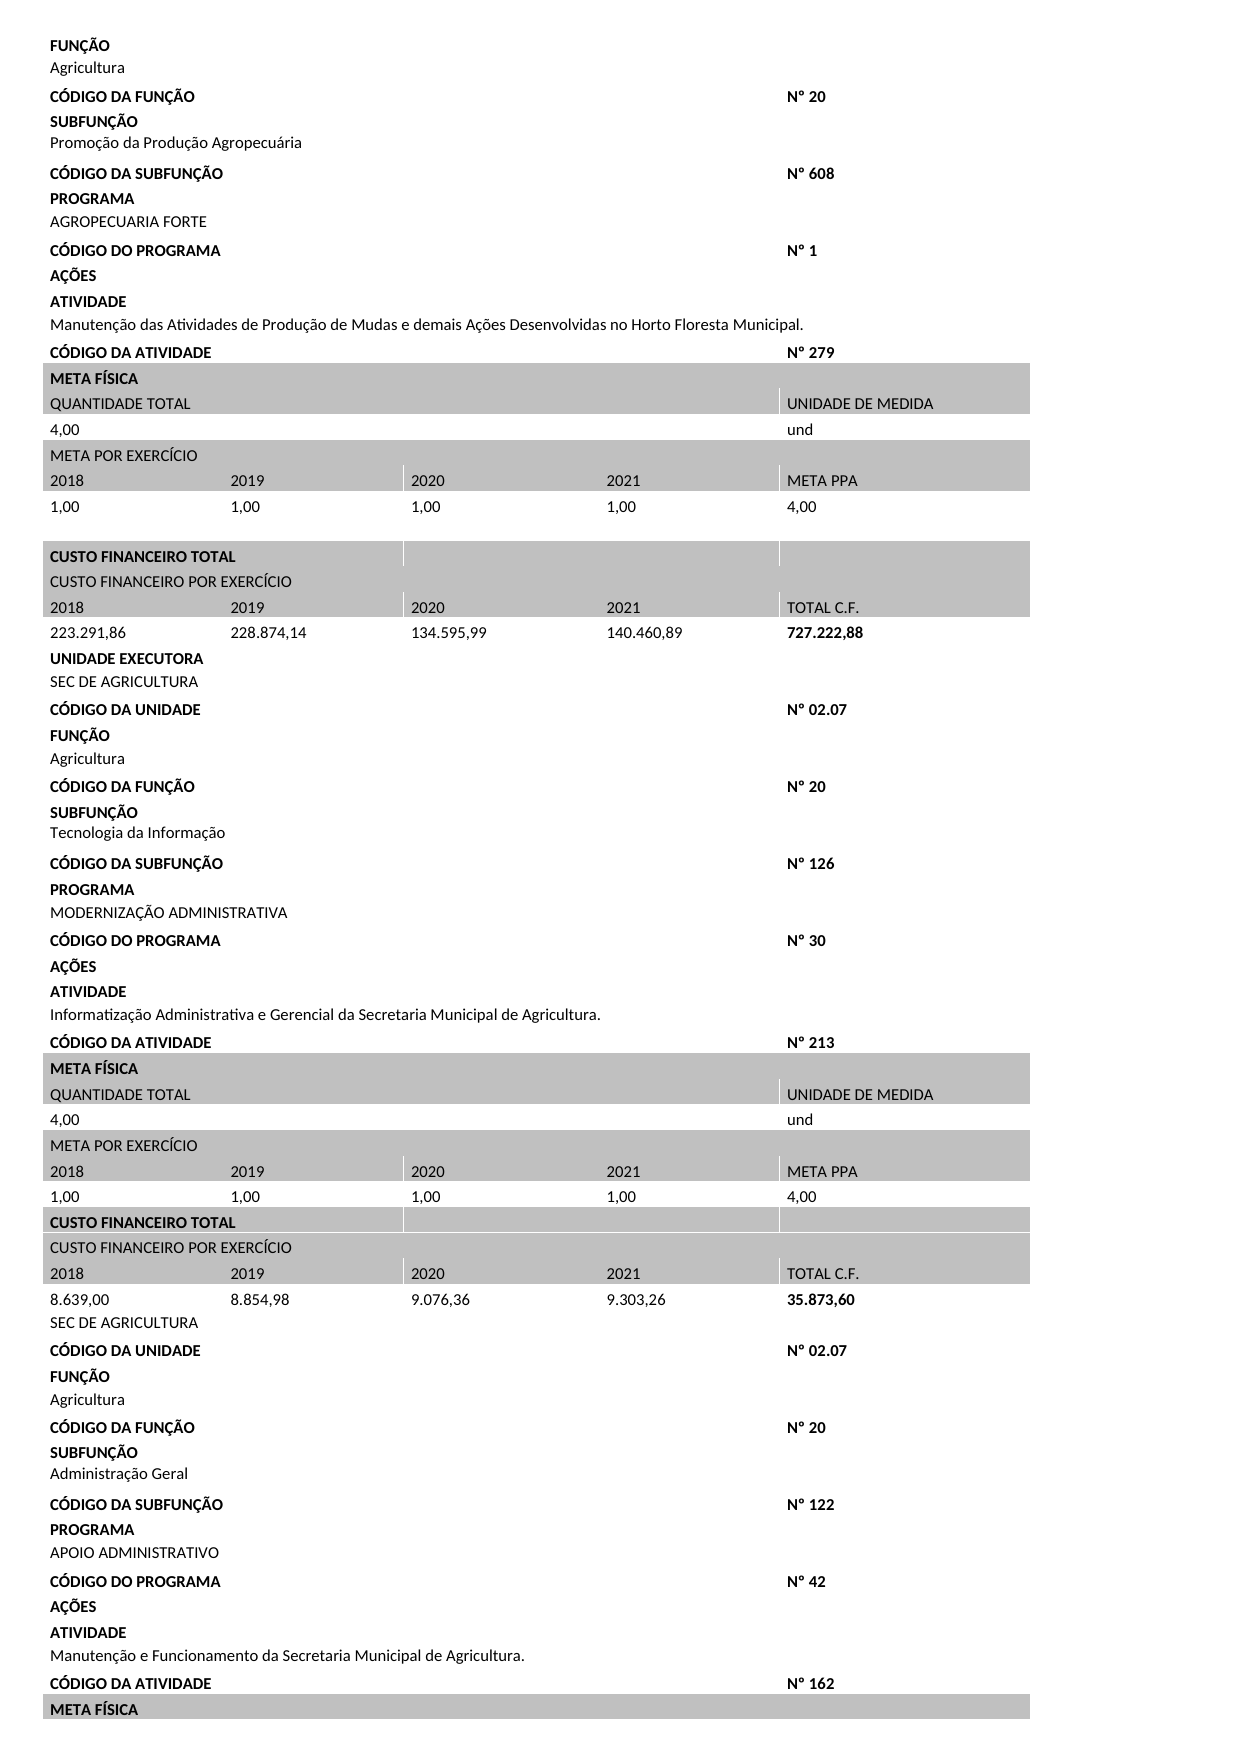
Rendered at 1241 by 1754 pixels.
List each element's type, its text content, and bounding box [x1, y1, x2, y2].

table_cell Nº 20 [780, 81, 1030, 106]
table_cell CUSTO FINANCEIRO POR EXERCÍCIO [43, 566, 1030, 592]
table_cell META PPA [780, 1156, 1030, 1181]
table_cell 2021 [599, 592, 779, 617]
table_cell 1,00 [599, 1181, 779, 1207]
table_cell CÓDIGO DO PROGRAMA [43, 1566, 779, 1591]
table_cell 8.854,98 [223, 1284, 403, 1309]
table_cell 9.303,26 [599, 1284, 779, 1309]
table_cell META FÍSICA [43, 1053, 1030, 1079]
table_cell CÓDIGO DO PROGRAMA [43, 235, 779, 260]
table_cell 2019 [223, 1258, 403, 1284]
table_cell CÓDIGO DA UNIDADE [43, 1335, 779, 1361]
table_cell [223, 414, 403, 439]
table_cell [43, 516, 223, 541]
table_cell 4,00 [780, 1181, 1030, 1207]
table_cell 1,00 [404, 1181, 599, 1207]
table_cell Nº 20 [780, 771, 1030, 797]
table_header [35, 30, 1240, 1719]
table_cell UNIDADE EXECUTORA [43, 643, 1030, 669]
table_cell META PPA [780, 465, 1030, 491]
table_cell Manutenção e Funcionamento da Secretaria Municipal de Agricultura. [43, 1643, 1030, 1668]
table_cell AÇÕES [43, 1591, 1030, 1617]
table_cell CÓDIGO DA FUNÇÃO [43, 1412, 779, 1437]
table_cell [404, 516, 599, 541]
table_cell 1,00 [223, 491, 403, 516]
table_cell META FÍSICA [43, 1694, 1030, 1719]
table_cell 140.460,89 [599, 618, 779, 643]
table_cell 2019 [223, 592, 403, 617]
table_cell UNIDADE DE MEDIDA [780, 388, 1030, 414]
table_cell META FÍSICA [43, 363, 1030, 388]
table_cell PROGRAMA [43, 1514, 1030, 1540]
table_cell FUNÇÃO [43, 720, 1030, 746]
table_cell 1,00 [43, 1181, 223, 1207]
table_cell [780, 541, 1030, 566]
table_cell CÓDIGO DA ATIVIDADE [43, 337, 779, 363]
table_cell CÓDIGO DA FUNÇÃO [43, 81, 779, 106]
table_cell [599, 1104, 779, 1130]
table_cell QUANTIDADE TOTAL [43, 1079, 779, 1104]
table_cell 35.873,60 [780, 1284, 1030, 1309]
table_cell PROGRAMA [43, 874, 1030, 899]
table_cell Nº 162 [780, 1668, 1030, 1694]
table_cell CÓDIGO DA ATIVIDADE [43, 1668, 779, 1694]
table_cell CUSTO FINANCEIRO TOTAL [43, 541, 403, 566]
table_cell 727.222,88 [780, 618, 1030, 643]
table_cell 9.076,36 [404, 1284, 599, 1309]
table_cell 4,00 [43, 414, 223, 439]
table_cell und [780, 414, 1030, 439]
table_cell ATIVIDADE [43, 286, 1030, 311]
table_cell Nº 279 [780, 337, 1030, 363]
table_cell 2018 [43, 1156, 223, 1181]
table_cell MODERNIZAÇÃO ADMINISTRATIVA [43, 899, 1030, 925]
table_cell TOTAL C.F. [780, 1258, 1030, 1284]
table_cell Promoção da Produção Agropecuária [43, 132, 1030, 158]
table_cell [404, 414, 599, 439]
table_cell Agricultura [43, 55, 1030, 81]
table_cell APOIO ADMINISTRATIVO [43, 1540, 1030, 1566]
table_cell Nº 30 [780, 925, 1030, 951]
table_cell [404, 1104, 599, 1130]
table_cell CÓDIGO DA SUBFUNÇÃO [43, 158, 779, 183]
table_cell 2021 [599, 1258, 779, 1284]
table_cell CÓDIGO DA UNIDADE [43, 694, 779, 720]
table_cell ATIVIDADE [43, 976, 1030, 1002]
table_cell [404, 1207, 599, 1232]
table_cell 2020 [404, 592, 599, 617]
table_cell Nº 20 [780, 1412, 1030, 1437]
table_cell AÇÕES [43, 260, 1030, 286]
table_cell Nº 122 [780, 1489, 1030, 1514]
table_cell ATIVIDADE [43, 1617, 1030, 1642]
table_cell Nº 02.07 [780, 1335, 1030, 1361]
table_cell 8.639,00 [43, 1284, 223, 1309]
table_cell 2018 [43, 592, 223, 617]
table_cell 2021 [599, 1156, 779, 1181]
table_cell [599, 1207, 779, 1232]
table_cell QUANTIDADE TOTAL [43, 388, 779, 414]
table_cell 2019 [223, 1156, 403, 1181]
table_cell AÇÕES [43, 951, 1030, 976]
table_cell SUBFUNÇÃO [43, 106, 1030, 132]
table_cell 228.874,14 [223, 618, 403, 643]
table_cell [599, 541, 779, 566]
table_cell [780, 516, 1030, 541]
table_cell [599, 516, 779, 541]
table_cell Administração Geral [43, 1463, 1030, 1489]
table_cell 2020 [404, 1156, 599, 1181]
table_cell Nº 02.07 [780, 694, 1030, 720]
table_cell Tecnologia da Informação [43, 823, 1030, 848]
table_cell TOTAL C.F. [780, 592, 1030, 617]
table_cell [780, 1207, 1030, 1232]
table_cell 4,00 [43, 1104, 223, 1130]
table_cell CUSTO FINANCEIRO POR EXERCÍCIO [43, 1233, 1030, 1258]
table_cell 2018 [43, 465, 223, 491]
table_cell CÓDIGO DA ATIVIDADE [43, 1028, 779, 1053]
table_cell CÓDIGO DA FUNÇÃO [43, 771, 779, 797]
table_cell 2021 [599, 465, 779, 491]
table_cell Nº 608 [780, 158, 1030, 183]
table_cell META POR EXERCÍCIO [43, 1130, 1030, 1156]
table_cell 1,00 [223, 1181, 403, 1207]
table_cell CÓDIGO DO PROGRAMA [43, 925, 779, 951]
table_cell UNIDADE DE MEDIDA [780, 1079, 1030, 1104]
table_cell SUBFUNÇÃO [43, 1438, 1030, 1463]
table_cell SUBFUNÇÃO [43, 797, 1030, 822]
table_cell Nº 213 [780, 1028, 1030, 1053]
table_cell 1,00 [404, 491, 599, 516]
table_cell 2018 [43, 1258, 223, 1284]
table_cell AGROPECUARIA FORTE [43, 209, 1030, 234]
table_cell Nº 42 [780, 1566, 1030, 1591]
table_cell CÓDIGO DA SUBFUNÇÃO [43, 1489, 779, 1514]
table_cell SEC DE AGRICULTURA [43, 1309, 1030, 1335]
table_cell 2020 [404, 1258, 599, 1284]
table_cell 223.291,86 [43, 618, 223, 643]
table_cell [599, 414, 779, 439]
table_cell 2020 [404, 465, 599, 491]
table_cell und [780, 1104, 1030, 1130]
table_cell 4,00 [780, 491, 1030, 516]
table_cell SEC DE AGRICULTURA [43, 669, 1030, 694]
table_cell PROGRAMA [43, 183, 1030, 209]
table_cell 1,00 [43, 491, 223, 516]
table_cell Nº 126 [780, 848, 1030, 874]
table_cell [223, 1104, 403, 1130]
table_cell Agricultura [43, 1386, 1030, 1412]
table_cell FUNÇÃO [43, 1361, 1030, 1386]
table_cell Agricultura [43, 746, 1030, 771]
table_cell 1,00 [599, 491, 779, 516]
table_cell 2019 [223, 465, 403, 491]
table_cell CÓDIGO DA SUBFUNÇÃO [43, 848, 779, 874]
table_cell Informatização Administrativa e Gerencial da Secretaria Municipal de Agricultura. [43, 1002, 1030, 1027]
table_cell FUNÇÃO [43, 30, 1030, 55]
table_cell Manutenção das Atividades de Produção de Mudas e demais Ações Desenvolvidas no Horto Floresta Municipal. [43, 311, 1030, 337]
table_cell 134.595,99 [404, 618, 599, 643]
table_cell [404, 541, 599, 566]
table_cell CUSTO FINANCEIRO TOTAL [43, 1207, 403, 1232]
table_cell [223, 516, 403, 541]
table_cell META POR EXERCÍCIO [43, 440, 1030, 465]
table_cell Nº 1 [780, 235, 1030, 260]
